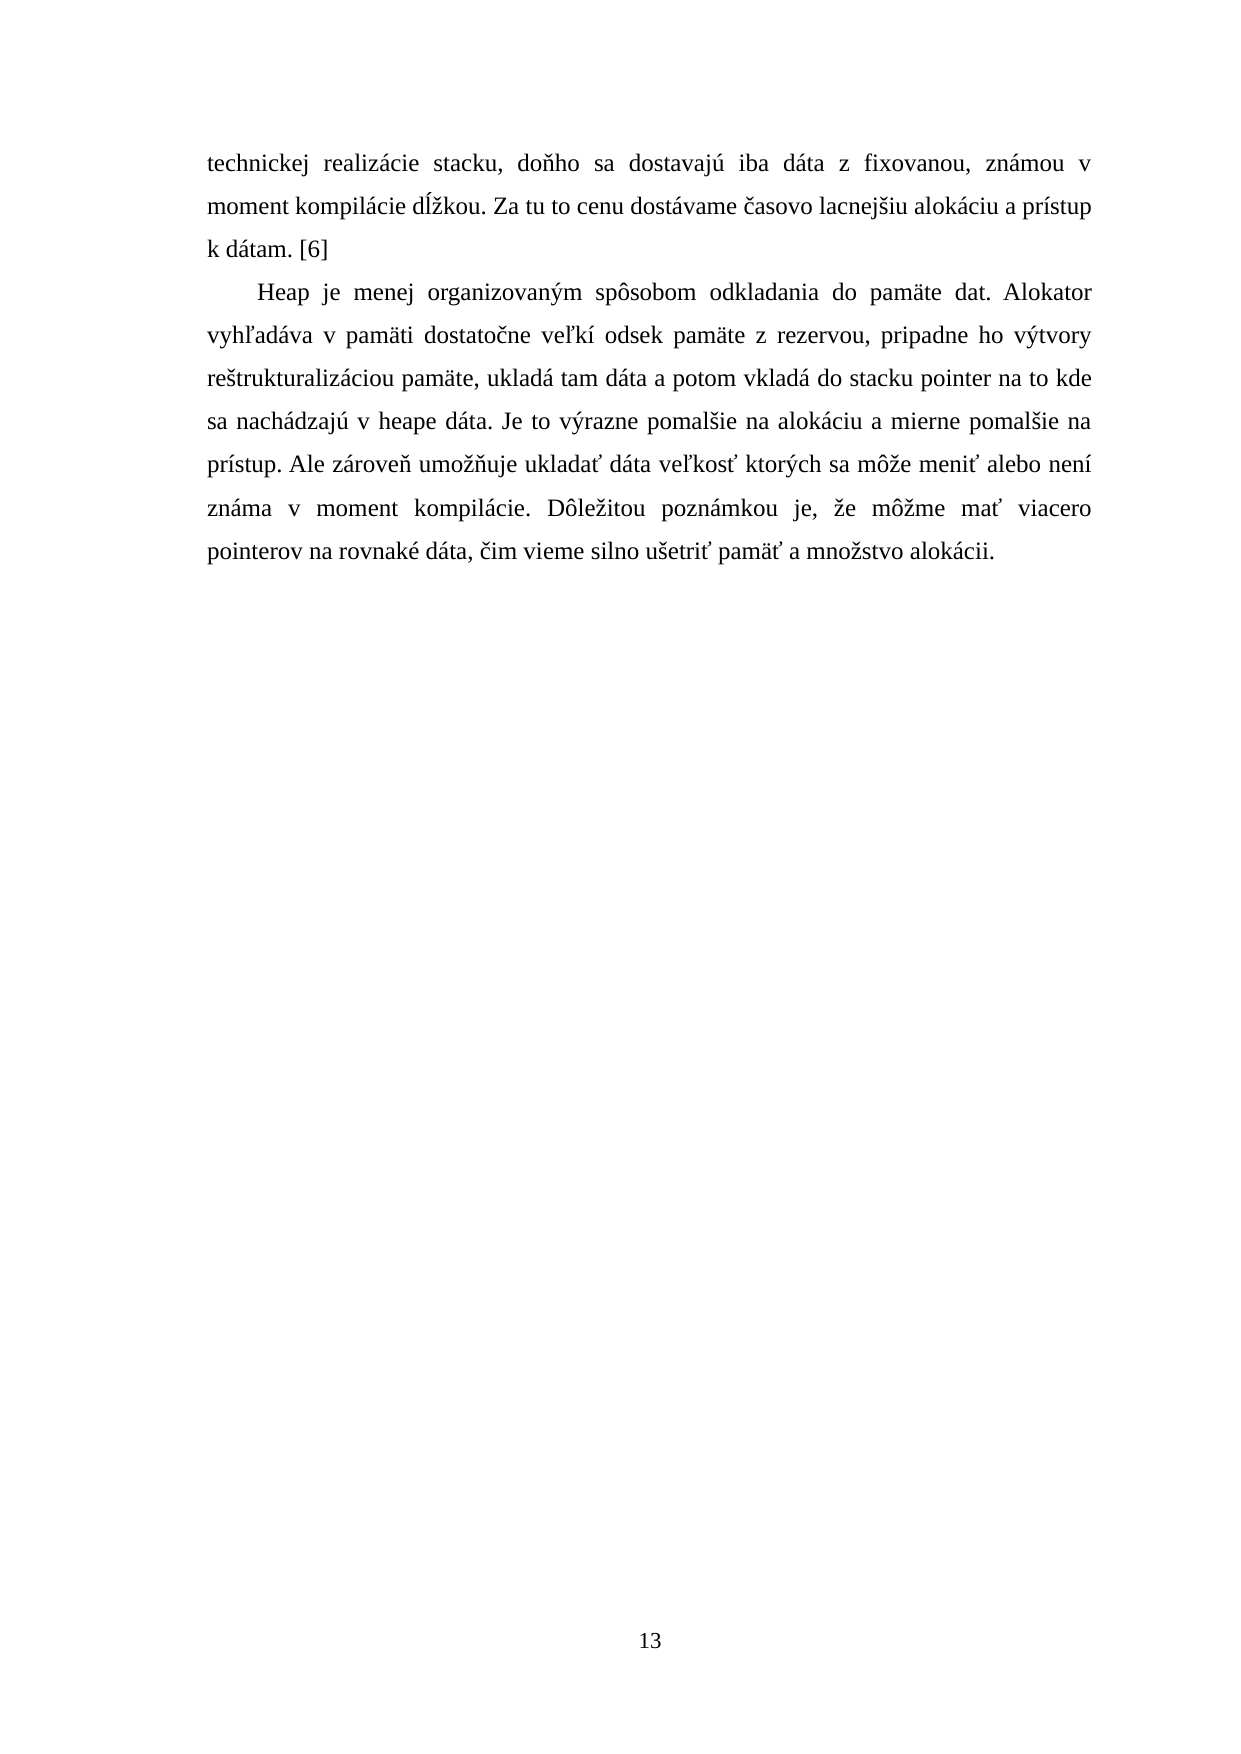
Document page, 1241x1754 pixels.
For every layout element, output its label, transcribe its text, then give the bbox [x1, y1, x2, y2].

text technickej realizácie stacku, doňho sa dostavajú iba dáta z fixovanou, známou v moment kompilácie dĺžkou. Za tu to cenu dostávame časovo lacnejšiu alokáciu a prístup k dátam. [6] [207, 148, 1092, 263]
text Heap je menej organizovaným spôsobom odkladania do pamäte dat. Alokator vyhľadáva v pamäti dostatočne veľkí odsek pamäte z rezervou, pripadne ho výtvory reštrukturalizáciou pamäte, ukladá tam dáta a potom vkladá do stacku pointer na to kde sa nachádzajú v heape dáta. Je to výrazne pomalšie na alokáciu a mierne pomalšie na prístup. Ale zároveň umožňuje ukladať dáta veľkosť ktorých sa môže meniť alebo není známa v moment kompilácie. Dôležitou poznámkou je, že môžme mať viacero pointerov na rovnaké dáta, čim vieme silno ušetriť pamäť a množstvo alokácii. [207, 277, 1092, 564]
